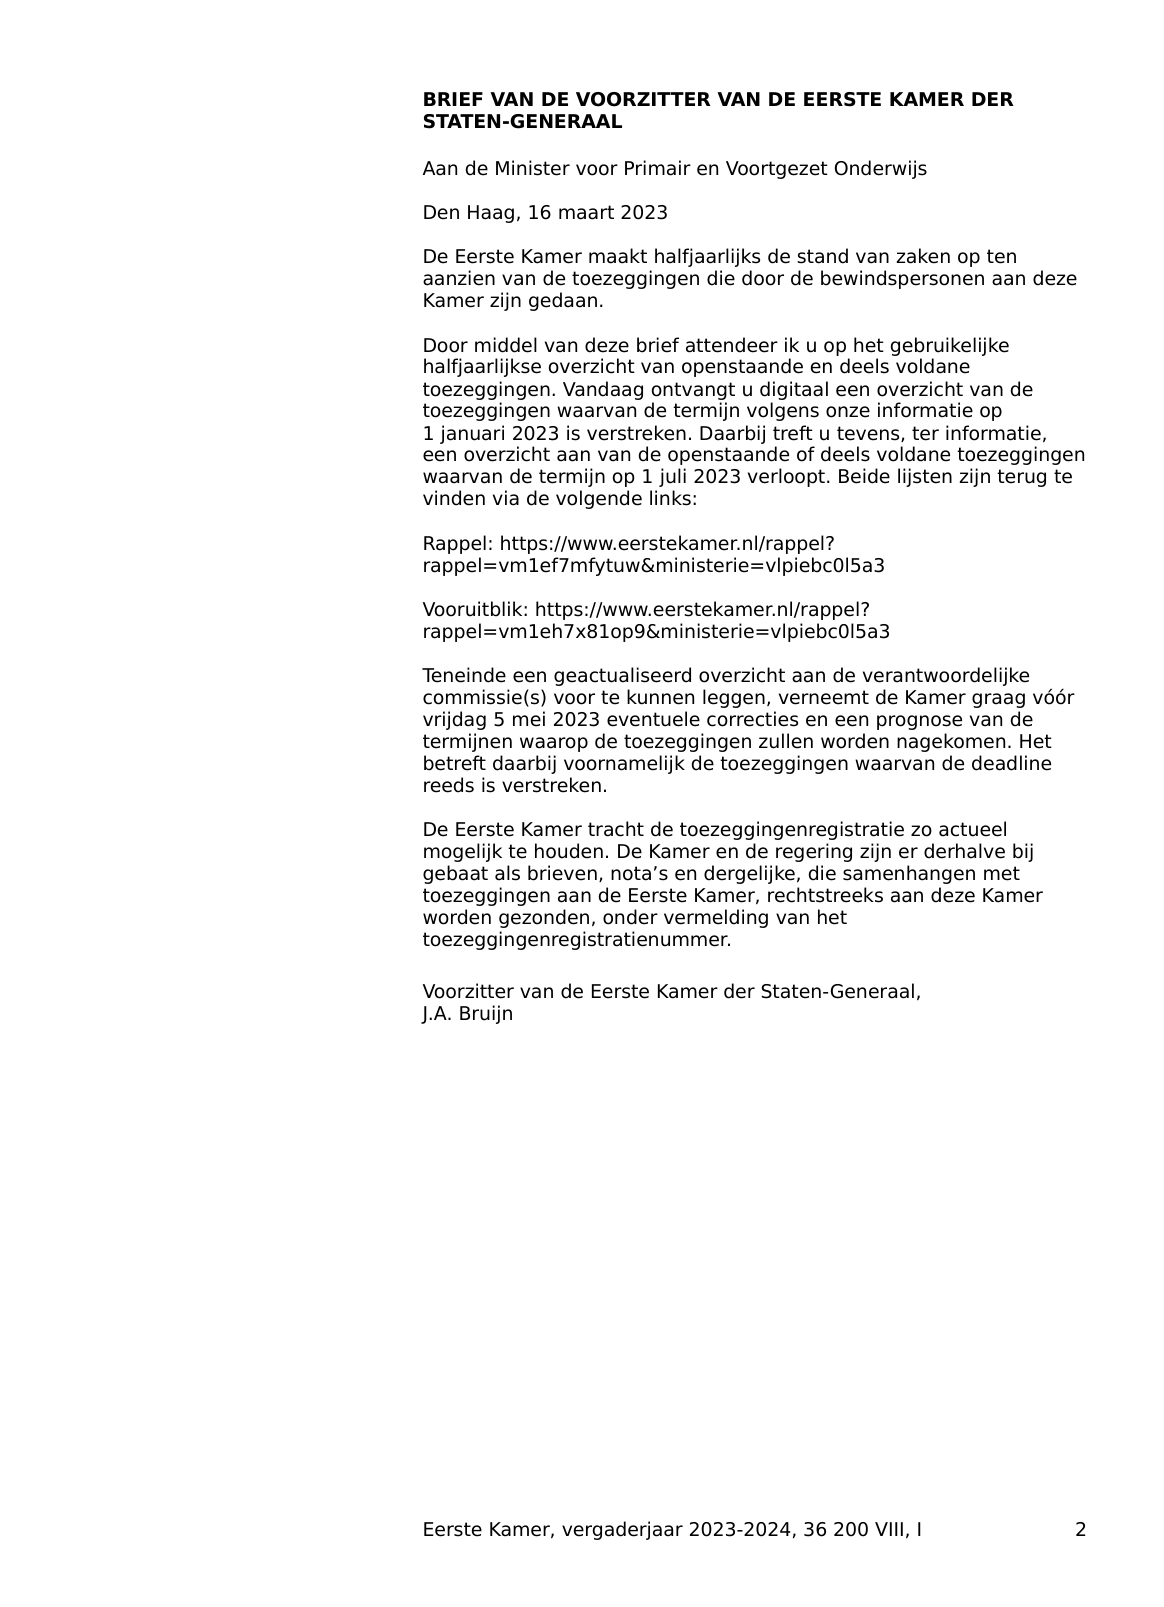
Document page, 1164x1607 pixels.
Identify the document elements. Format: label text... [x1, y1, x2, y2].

text Door middel van deze brief attendeer ik u op het gebruikelijke halfjaarlijkse overzicht van openstaande en deels voldane toezeggingen. Vandaag ontvangt u digitaal een overzicht van de toezeggingen waarvan de termijn volgens onze informatie op 1 januari 2023 is verstreken. Daarbij treft u tevens, ter informatie, een overzicht aan van de openstaande of deels voldane toezeggingen waarvan de termijn op 1 juli 2023 verloopt. Beide lijsten zijn terug te vinden via de volgende links: [422, 334, 1087, 510]
subtitle BRIEF VAN DE VOORZITTER VAN DE EERSTE KAMER DER STATEN-GENERAAL [422, 89, 1087, 133]
text Den Haag, 16 maart 2023 [422, 202, 1087, 224]
text Voorzitter van de Eerste Kamer der Staten-Generaal, J.A. Bruijn [422, 981, 1087, 1025]
text De Eerste Kamer tracht de toezeggingenregistratie zo actueel mogelijk te houden. De Kamer en de regering zijn er derhalve bij gebaat als brieven, nota’s en dergelijke, die samenhangen met toezeggingen aan de Eerste Kamer, rechtstreeks aan deze Kamer worden gezonden, onder vermelding van het toezeggingenregistratienummer. [422, 819, 1087, 951]
text Vooruitblik: https://www.eerstekamer.nl/rappel?rappel=vm1eh7x81op9&ministerie=vlpiebc0l5a3 [422, 599, 1087, 643]
text De Eerste Kamer maakt halfjaarlijks de stand van zaken op ten aanzien van de toezeggingen die door de bewindspersonen aan deze Kamer zijn gedaan. [422, 246, 1087, 312]
text Teneinde een geactualiseerd overzicht aan de verantwoordelijke commissie(s) voor te kunnen leggen, verneemt de Kamer graag vóór vrijdag 5 mei 2023 eventuele correcties en een prognose van de termijnen waarop de toezeggingen zullen worden nagekomen. Het betreft daarbij voornamelijk de toezeggingen waarvan de deadline reeds is verstreken. [422, 665, 1087, 797]
text Aan de Minister voor Primair en Voortgezet Onderwijs [422, 158, 1087, 180]
text Rappel: https://www.eerstekamer.nl/rappel?rappel=vm1ef7mfytuw&ministerie=vlpiebc0l5a3 [422, 532, 1087, 576]
